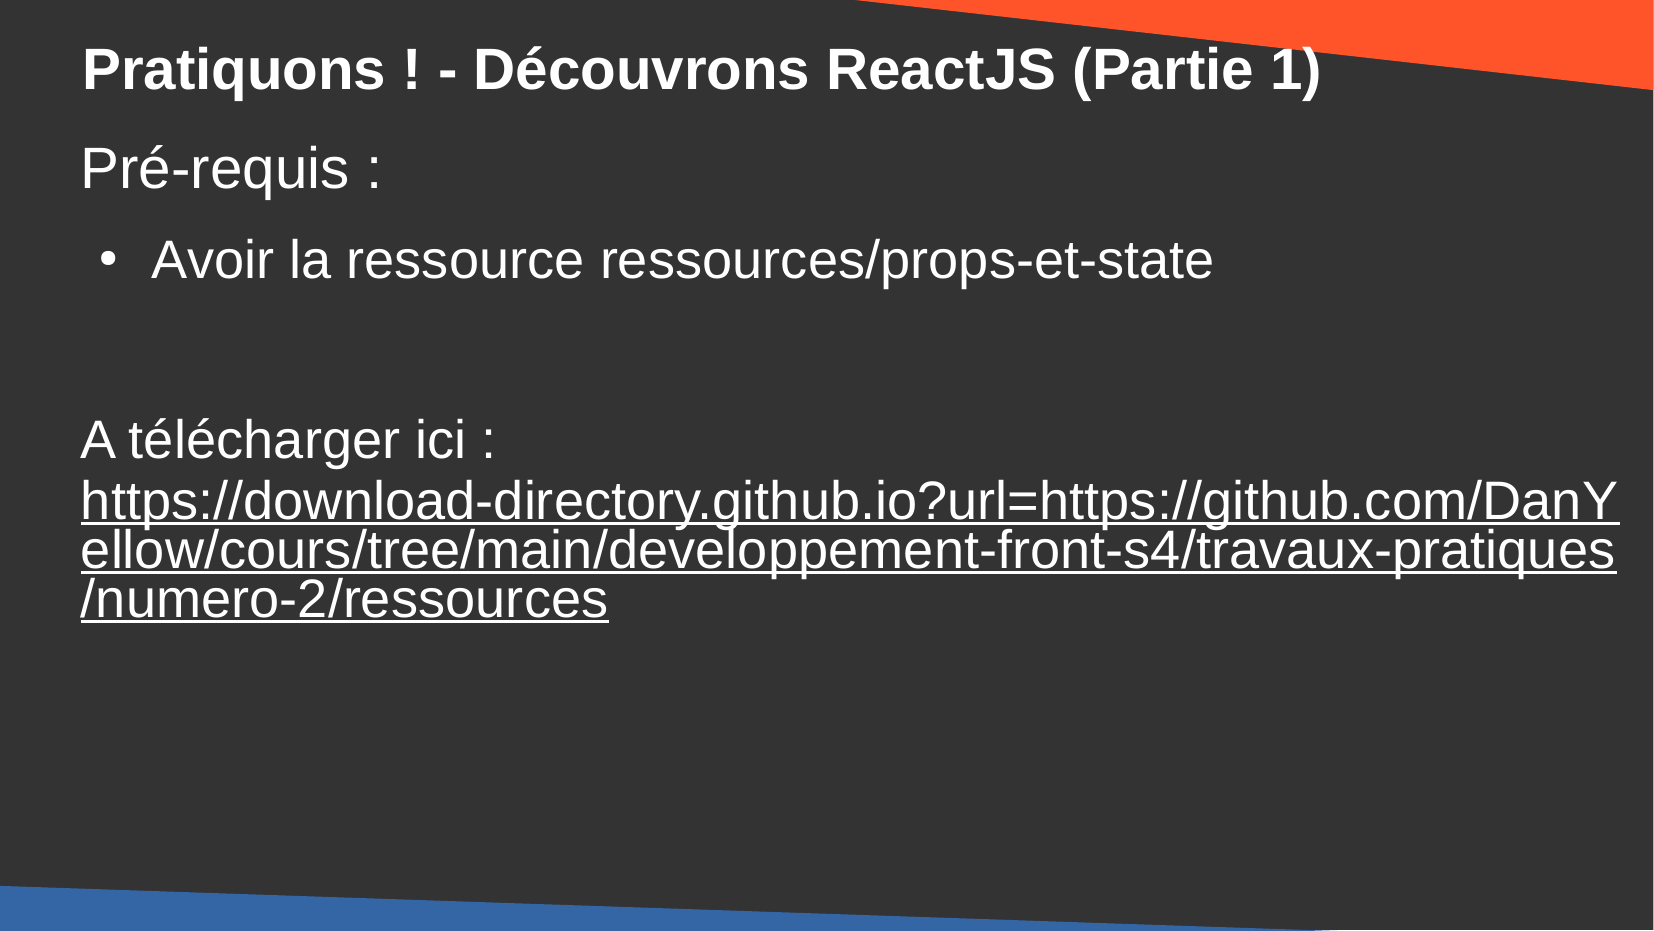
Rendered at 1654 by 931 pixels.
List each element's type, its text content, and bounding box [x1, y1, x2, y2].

text_box [0, 885, 1337, 931]
list Pré-requis : Avoir la ressource ressources/props-et-state A télécharger ici : https://download-directory.github.io?url=https://github.com/DanYellow/cours/tree/main/developpement-front-s4/travaux-pratiques/numero-2/ressources [80, 135, 1620, 721]
title Pratiquons ! - Découvrons ReactJS (Partie 1) [82, 37, 1571, 114]
text_box [855, 0, 1654, 91]
